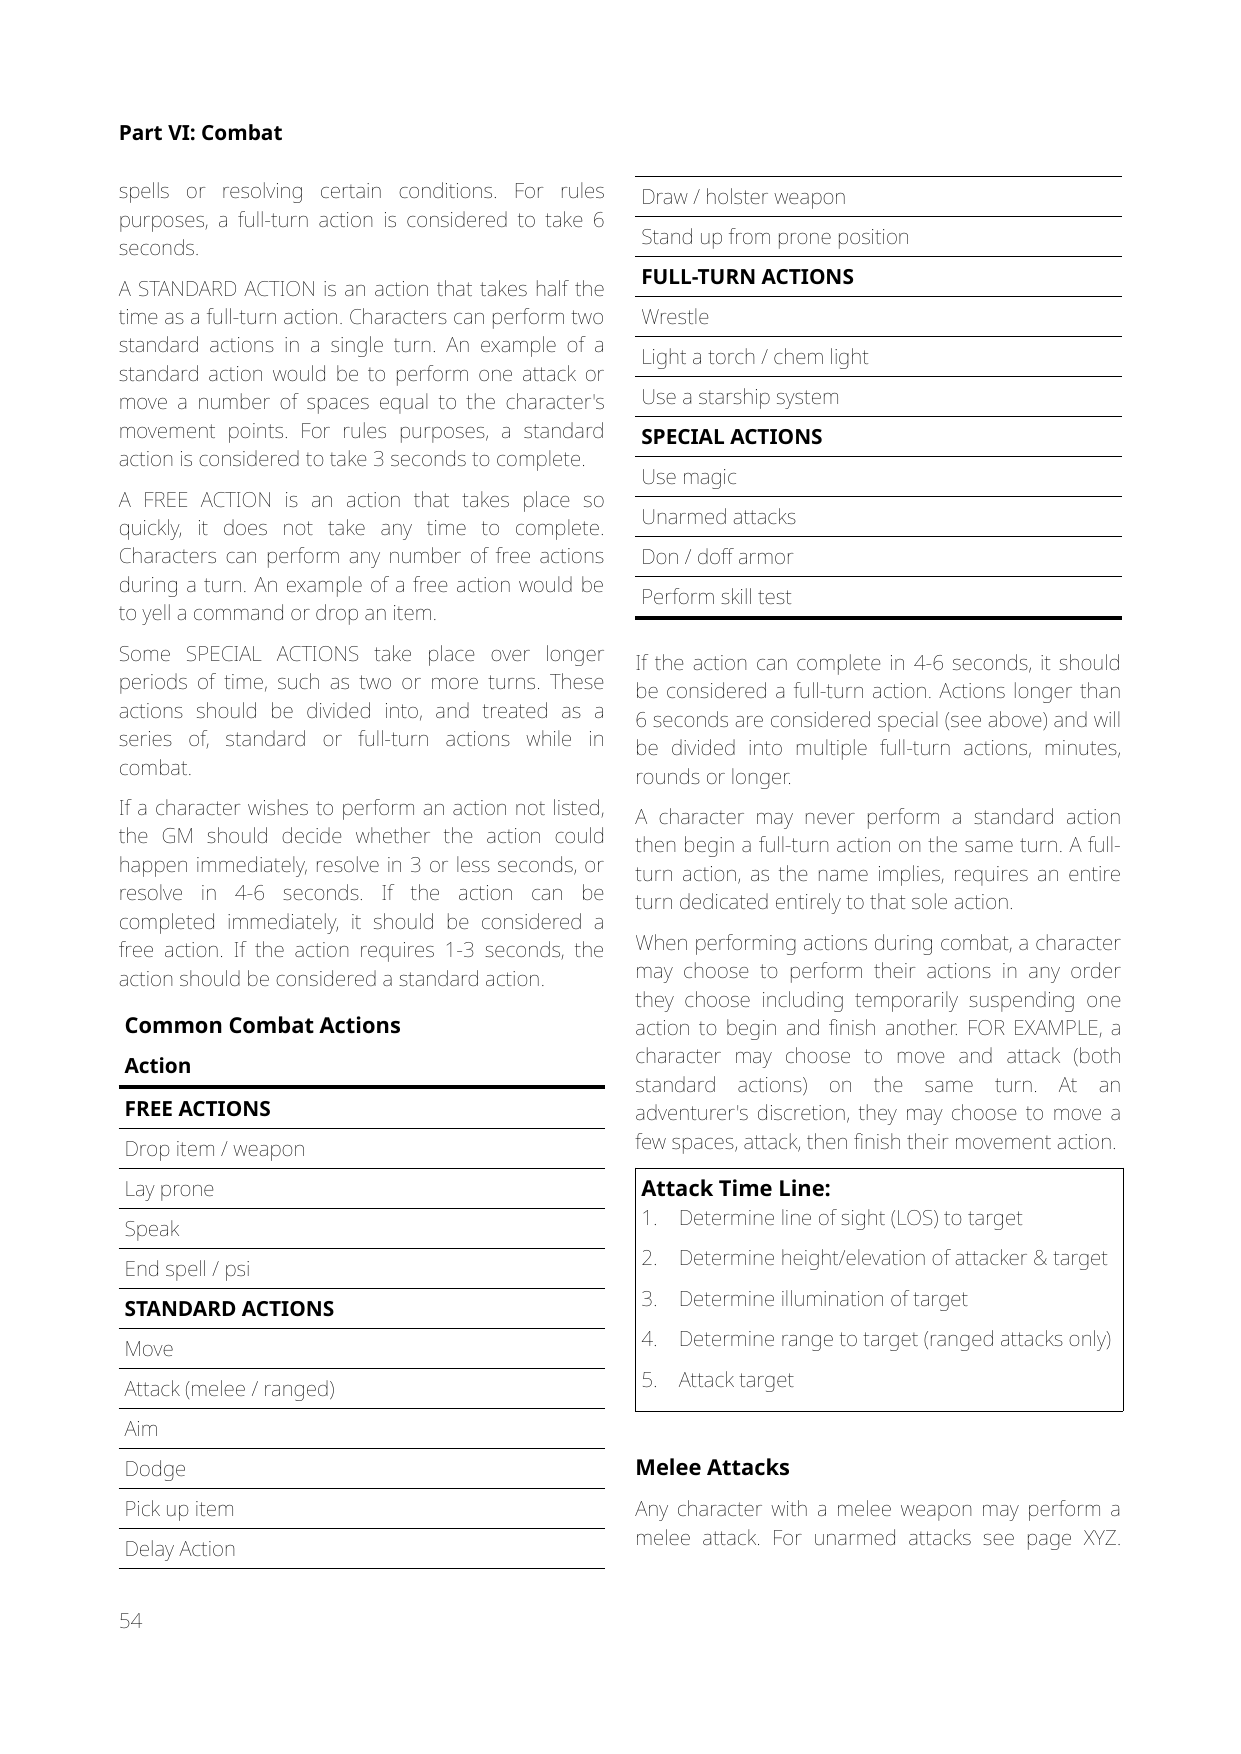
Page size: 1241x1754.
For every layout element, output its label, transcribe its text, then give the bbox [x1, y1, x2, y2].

table_cell Delay Action [119, 1529, 605, 1568]
table_cell Attack (melee / ranged) [119, 1369, 605, 1408]
text A FREE ACTION is an action that takes place so quickly, it does not take any time to complete. Characters can perform any number of free actions during a turn. An example of a free action would be to yell a command or drop an item. [118, 485, 605, 627]
table_cell Use a starship system [635, 377, 1122, 416]
table_cell SPECIAL ACTIONS [635, 417, 1122, 456]
text Any character with a melee weapon may perform a melee attack. For unarmed attacks see page XYZ. [635, 1494, 1122, 1551]
table_cell Move [119, 1329, 605, 1368]
table_header Common Combat Actions [119, 1004, 605, 1045]
table_cell Action [119, 1045, 605, 1085]
table_header Attack Time Line: Determine line of sight (LOS) to target Determine height/elevation of attacker & target Determine illumination of target Determine range to target (ranged attacks only) Attack target [636, 1169, 1123, 1411]
table_cell Wrestle [635, 297, 1122, 336]
table_cell Aim [119, 1409, 605, 1448]
text If a character wishes to perform an action not listed, the GM should decide whether the action could happen immediately, resolve in 3 or less seconds, or resolve in 4-6 seconds. If the action can be completed immediately, it should be considered a free action. If the action requires 1-3 seconds, the action should be considered a standard action. [118, 793, 605, 992]
table_cell FREE ACTIONS [119, 1089, 605, 1128]
table_cell Use magic [635, 457, 1122, 496]
table_cell Draw / holster weapon [635, 177, 1122, 216]
table_cell STANDARD ACTIONS [119, 1289, 605, 1328]
text If the action can complete in 4-6 seconds, it should be considered a full-turn action. Actions longer than 6 seconds are considered special (see above) and will be divided into multiple full-turn actions, minutes, rounds or longer. [635, 620, 1122, 790]
text Some SPECIAL ACTIONS take place over longer periods of time, such as two or more turns. These actions should be divided into, and treated as a series of, standard or full-turn actions while in combat. [118, 639, 605, 781]
table_cell Unarmed attacks [635, 497, 1122, 536]
table_cell Dodge [119, 1449, 605, 1488]
text spells or resolving certain conditions. For rules purposes, a full-turn action is considered to take 6 seconds. [118, 176, 605, 262]
text A STANDARD ACTION is an action that takes half the time as a full-turn action. Characters can perform two standard actions in a single turn. An example of a standard action would be to perform one attack or move a number of spaces equal to the character's movement points. For rules purposes, a standard action is considered to take 3 seconds to complete. [118, 274, 605, 473]
table_cell Lay prone [119, 1169, 605, 1208]
table_cell FULL-TURN ACTIONS [635, 257, 1122, 296]
text A character may never perform a standard action then begin a full-turn action on the same turn. A full-turn action, as the name implies, requires an entire turn dedicated entirely to that sole action. [635, 802, 1122, 916]
table_cell Don / doff armor [635, 537, 1122, 576]
table_cell Pick up item [119, 1489, 605, 1528]
text When performing actions during combat, a character may choose to perform their actions in any order they choose including temporarily suspending one action to begin and finish another. FOR EXAMPLE, a character may choose to move and attack (both standard actions) on the same turn. At an adventurer's discretion, they may choose to move a few spaces, attack, then finish their movement action. [635, 928, 1122, 1155]
table_cell Light a torch / chem light [635, 337, 1122, 376]
table_cell Speak [119, 1209, 605, 1248]
table_cell Drop item / weapon [119, 1129, 605, 1168]
table_cell Perform skill test [635, 577, 1122, 616]
table_cell End spell / psi [119, 1249, 605, 1288]
table_cell Stand up from prone position [635, 217, 1122, 256]
subtitle Melee Attacks [635, 1452, 1122, 1482]
